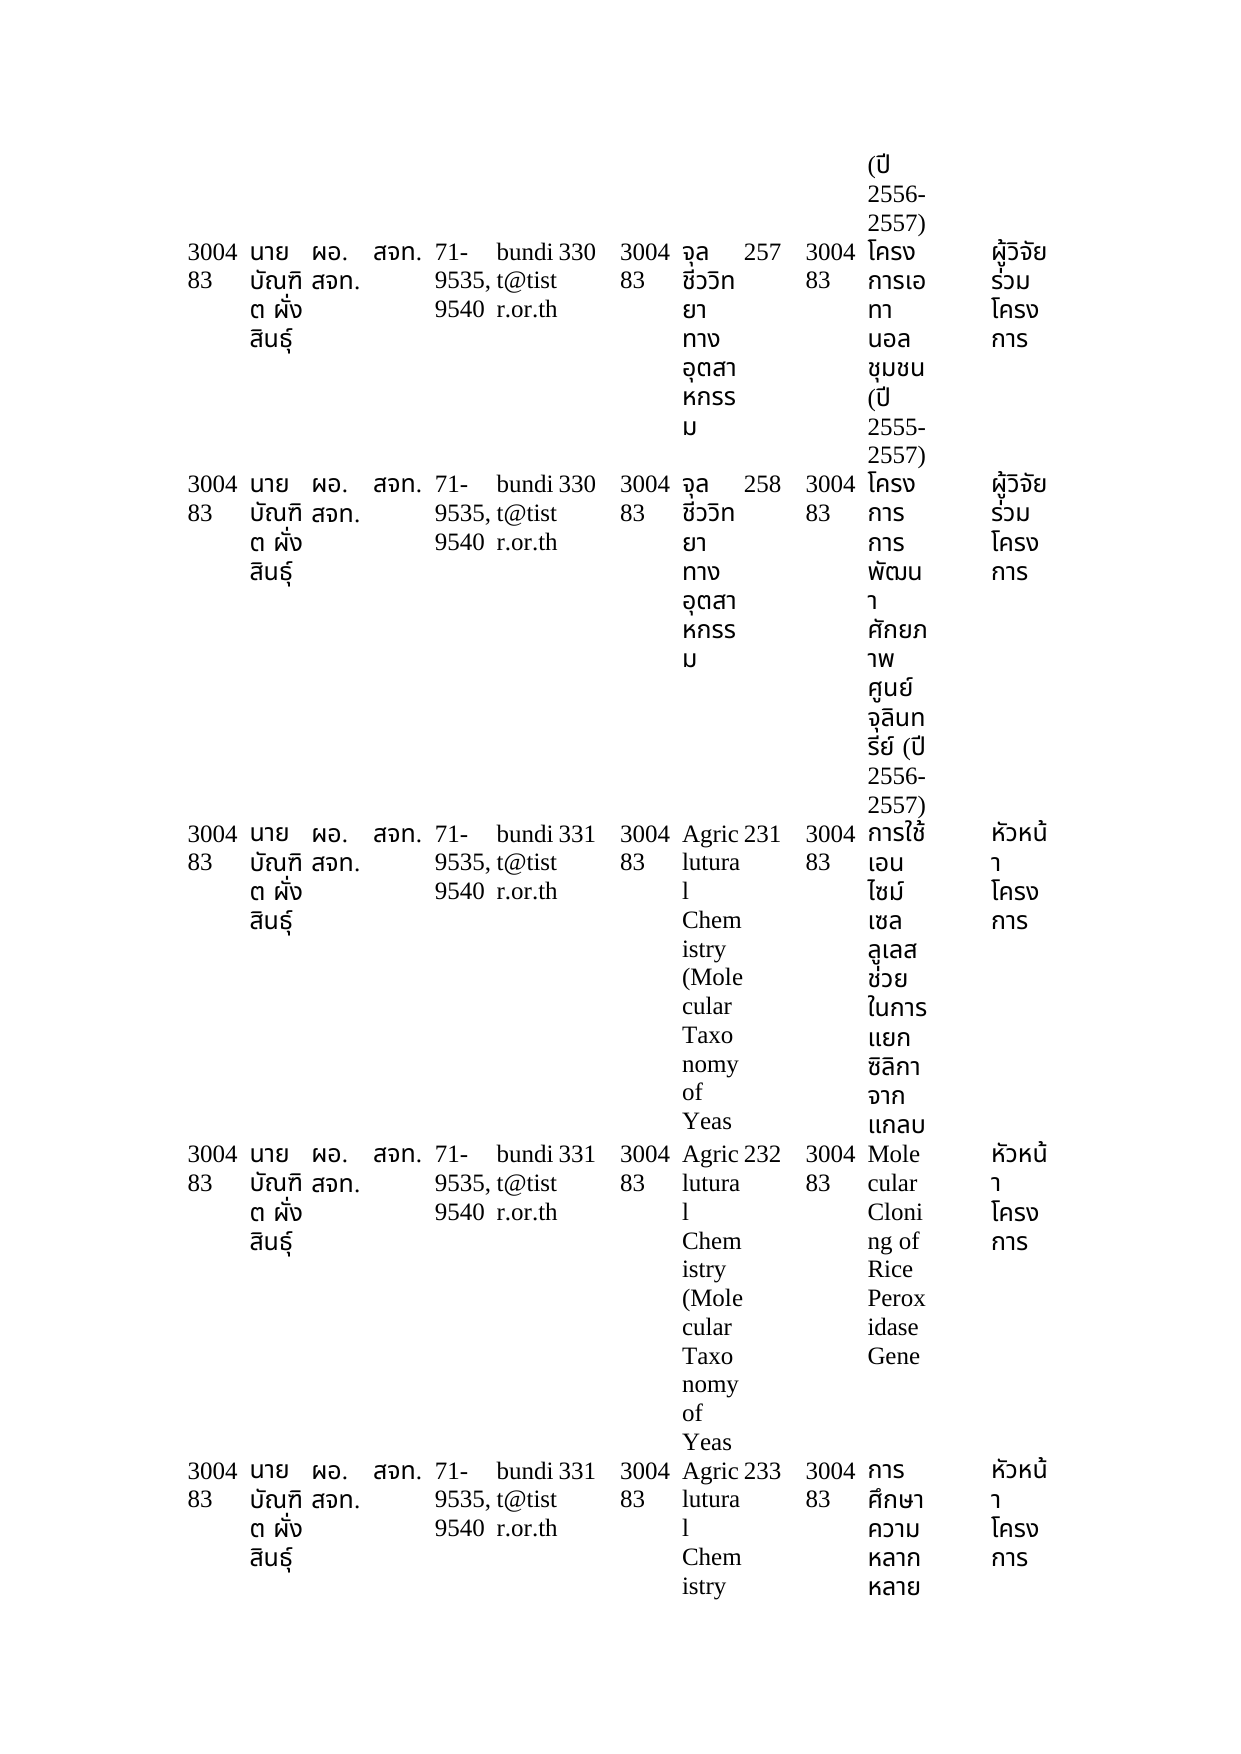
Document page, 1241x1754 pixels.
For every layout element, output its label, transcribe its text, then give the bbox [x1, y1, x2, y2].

table_cell สจท. [373, 819, 434, 1139]
table_cell 330 [558, 237, 620, 469]
table_cell นายบัณฑิต ผั่งสินธุ์ [249, 1140, 311, 1456]
table_cell 71-9535,9540 [435, 469, 496, 819]
table_cell [929, 150, 991, 237]
table_cell 300483 [188, 1456, 249, 1602]
table_cell การศึกษาความหลากหลาย [867, 1456, 929, 1602]
table_cell 71-9535,9540 [435, 237, 496, 469]
table_cell [435, 150, 496, 237]
table_cell โครงการเอทานอลชุมชน (ปี 2555-2557) [867, 237, 929, 469]
table_cell bundit@tistr.or.th [496, 819, 558, 1139]
table_cell นายบัณฑิต ผั่งสินธุ์ [249, 237, 311, 469]
table_cell [188, 150, 249, 237]
table_cell [620, 150, 682, 237]
table_cell สจท. [373, 1140, 434, 1456]
table_cell 232 [744, 1140, 805, 1456]
table_cell สจท. [373, 469, 434, 819]
table_cell 300483 [805, 469, 867, 819]
table_cell 330 [558, 469, 620, 819]
table_cell [373, 150, 434, 237]
table_cell Agriclutural Chemistry (Molecular Taxonomy of Yeas [682, 1140, 743, 1456]
table_cell [311, 150, 373, 237]
table_cell 300483 [188, 237, 249, 469]
table_cell bundit@tistr.or.th [496, 469, 558, 819]
table_cell หัวหน้าโครงการ [991, 1140, 1053, 1456]
table_cell 300483 [805, 1140, 867, 1456]
table_cell 300483 [620, 1456, 682, 1602]
table_cell [929, 1140, 991, 1456]
table_cell สจท. [373, 237, 434, 469]
table_cell ผู้วิจัยร่วมโครงการ [991, 237, 1053, 469]
table_cell (ปี 2556-2557) [867, 150, 929, 237]
table_cell โครงการการพัฒนาศักยภาพศูนย์จุลินทรีย์ (ปี 2556-2557) [867, 469, 929, 819]
table_cell Agriclutural Chemistry (Molecular Taxonomy of Yeas [682, 819, 743, 1139]
table_cell นายบัณฑิต ผั่งสินธุ์ [249, 469, 311, 819]
table_cell 258 [744, 469, 805, 819]
table_cell ผอ. สจท. [311, 819, 373, 1139]
table_cell หัวหน้าโครงการ [991, 819, 1053, 1139]
table_cell สจท. [373, 1456, 434, 1602]
table_cell [496, 150, 558, 237]
table_cell 300483 [805, 1456, 867, 1602]
table_cell การใช้เอนไซม์เซลลูเลสช่วยในการแยกซิลิกาจากแกลบ [867, 819, 929, 1139]
table_cell 300483 [188, 469, 249, 819]
table_cell นายบัณฑิต ผั่งสินธุ์ [249, 819, 311, 1139]
table_cell 300483 [188, 819, 249, 1139]
table_cell 71-9535,9540 [435, 819, 496, 1139]
table_cell [558, 150, 620, 237]
table_cell [991, 150, 1053, 237]
table_cell [805, 150, 867, 237]
table_cell ผอ. สจท. [311, 469, 373, 819]
table_cell 300483 [805, 819, 867, 1139]
table_cell นายบัณฑิต ผั่งสินธุ์ [249, 1456, 311, 1602]
table_cell 300483 [620, 237, 682, 469]
table_cell bundit@tistr.or.th [496, 1456, 558, 1602]
table_cell [249, 150, 311, 237]
table_cell 331 [558, 819, 620, 1139]
table_cell 300483 [805, 237, 867, 469]
table_cell 331 [558, 1140, 620, 1456]
table_cell จุลชีววิทยาทางอุตสาหกรรม [682, 237, 743, 469]
table_cell ผอ. สจท. [311, 237, 373, 469]
table_cell 257 [744, 237, 805, 469]
table_cell ผู้วิจัยร่วมโครงการ [991, 469, 1053, 819]
table_cell 71-9535,9540 [435, 1140, 496, 1456]
table_cell 231 [744, 819, 805, 1139]
table_cell [682, 150, 743, 237]
table_cell ผอ. สจท. [311, 1140, 373, 1456]
table_cell 331 [558, 1456, 620, 1602]
table_cell bundit@tistr.or.th [496, 237, 558, 469]
table_cell [929, 469, 991, 819]
table_cell 300483 [620, 469, 682, 819]
table_cell ผอ. สจท. [311, 1456, 373, 1602]
table_cell จุลชีววิทยาทางอุตสาหกรรม [682, 469, 743, 819]
table_cell [744, 150, 805, 237]
table_cell [929, 819, 991, 1139]
table_cell Molecular Cloning of Rice Peroxidase Gene [867, 1140, 929, 1456]
table_cell 300483 [620, 1140, 682, 1456]
table_cell 300483 [620, 819, 682, 1139]
table_cell bundit@tistr.or.th [496, 1140, 558, 1456]
table_cell Agriclutural Chemistry [682, 1456, 743, 1602]
table_cell 300483 [188, 1140, 249, 1456]
table_cell 71-9535,9540 [435, 1456, 496, 1602]
table_cell หัวหน้าโครงการ [991, 1456, 1053, 1602]
table_cell [929, 237, 991, 469]
table_cell [929, 1456, 991, 1602]
table_cell 233 [744, 1456, 805, 1602]
